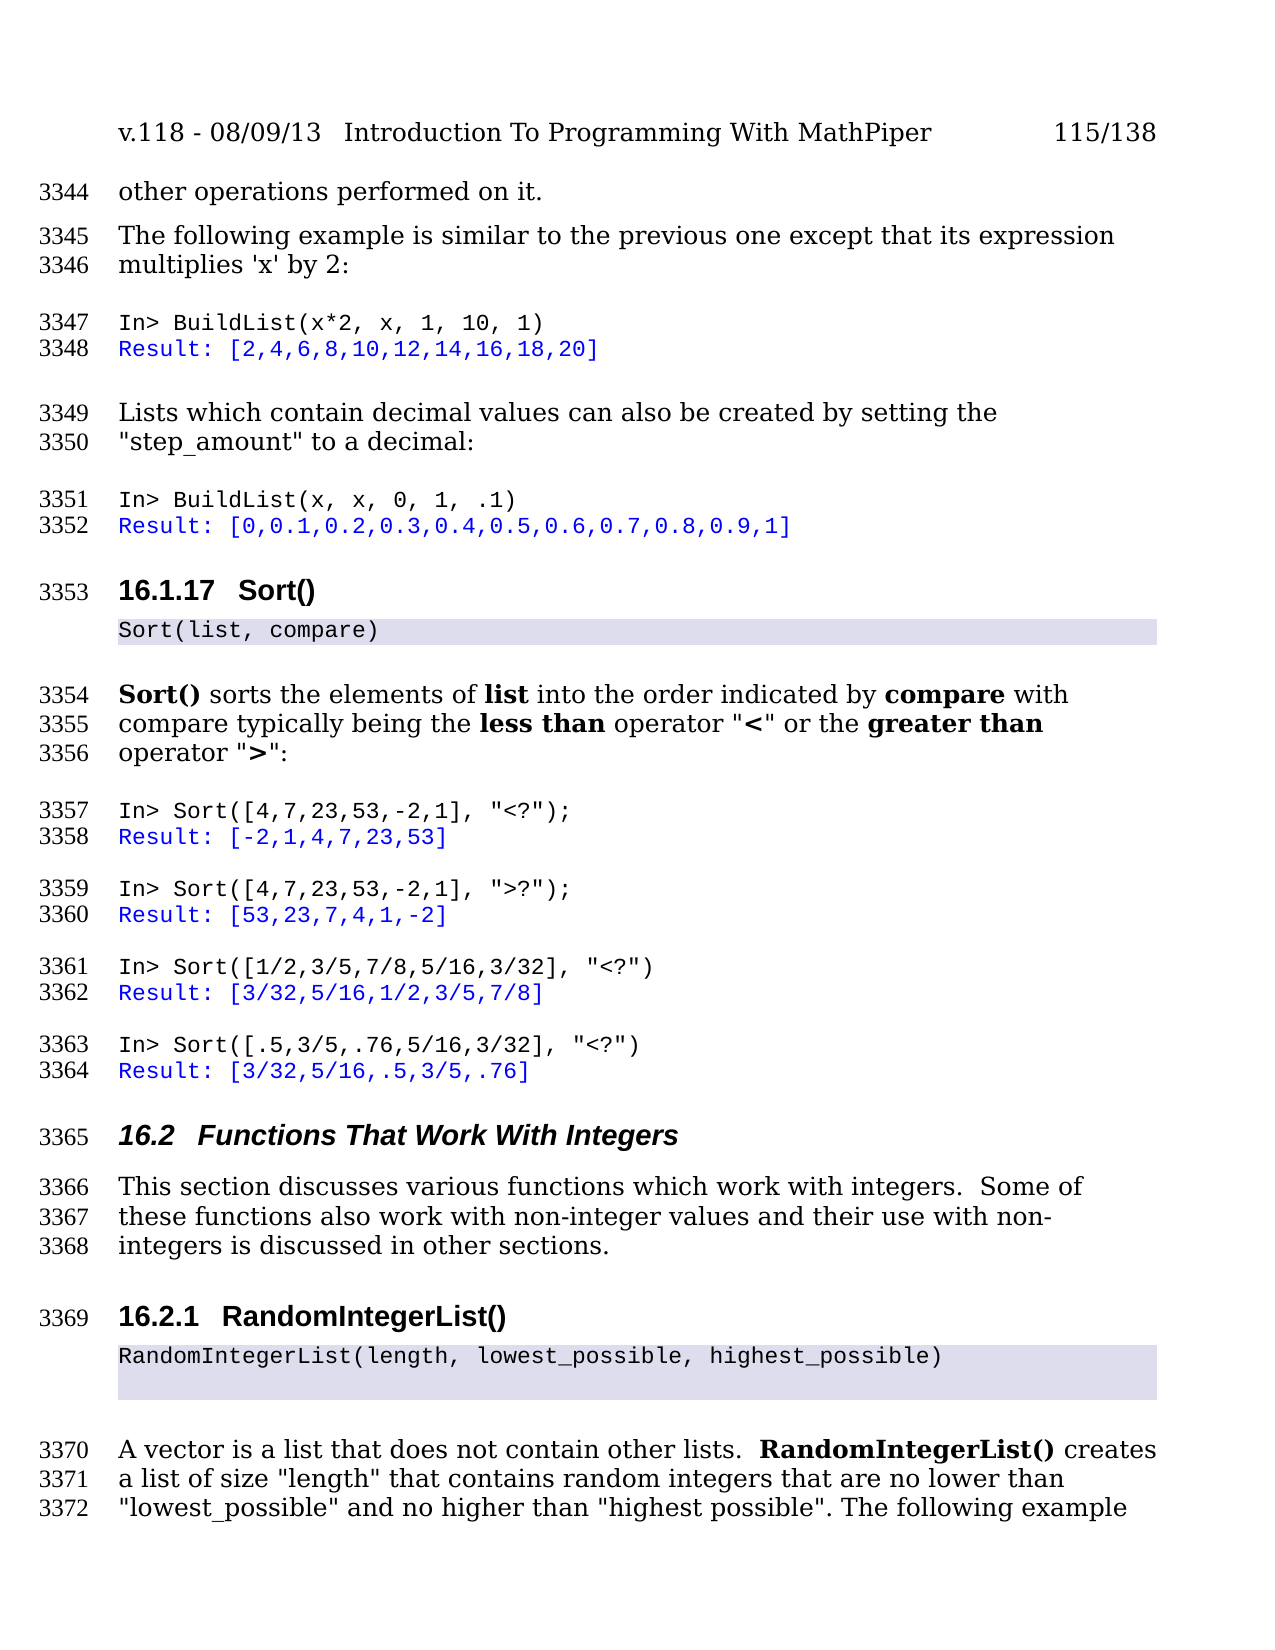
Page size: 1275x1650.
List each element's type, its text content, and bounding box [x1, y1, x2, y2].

text In> Sort([.5,3/5,.76,5/16,3/32], "<?") [118, 1033, 1157, 1059]
text In> Sort([4,7,23,53,-2,1], ">?"); [118, 877, 1157, 903]
text other operations performed on it. [118, 177, 1157, 206]
subtitle Sort() [118, 573, 1157, 607]
text Sort() sorts the elements of list into the order indicated by compare with compare typically being the less than operator "<" or the greater than operator ">": [118, 679, 1157, 768]
text Result: [-2,1,4,7,23,53] [118, 826, 1157, 852]
subtitle RandomIntegerList() [118, 1299, 1157, 1333]
text Result: [3/32,5/16,.5,3/5,.76] [118, 1059, 1157, 1085]
text A vector is a list that does not contain other lists. RandomIntegerList() creates a list of size "length" that contains random integers that are no lower than "lowest_possible" and no higher than "highest possible". The following example [118, 1435, 1157, 1523]
text Result: [53,23,7,4,1,-2] [118, 903, 1157, 929]
text Lists which contain decimal values can also be created by setting the "step_amount" to a decimal: [118, 398, 1157, 456]
text In> Sort([1/2,3/5,7/8,5/16,3/32], "<?") [118, 955, 1157, 981]
text The following example is similar to the previous one except that its expression multiplies 'x' by 2: [118, 221, 1157, 279]
text Result: [3/32,5/16,1/2,3/5,7/8] [118, 981, 1157, 1007]
table_header RandomIntegerList(length, lowest_possible, highest_possible) [118, 1345, 1157, 1400]
table_header Sort(list, compare) [118, 619, 1157, 645]
text In> BuildList(x, x, 0, 1, .1) [118, 488, 1157, 514]
subtitle Functions That Work With Integers [118, 1118, 1157, 1152]
text Result: [2,4,6,8,10,12,14,16,18,20] [118, 337, 1157, 363]
text In> BuildList(x*2, x, 1, 10, 1) [118, 311, 1157, 337]
text In> Sort([4,7,23,53,-2,1], "<?"); [118, 800, 1157, 826]
text Result: [0,0.1,0.2,0.3,0.4,0.5,0.6,0.7,0.8,0.9,1] [118, 514, 1157, 540]
text This section discusses various functions which work with integers. Some of these functions also work with non-integer values and their use with non-integers is discussed in other sections. [118, 1172, 1157, 1260]
